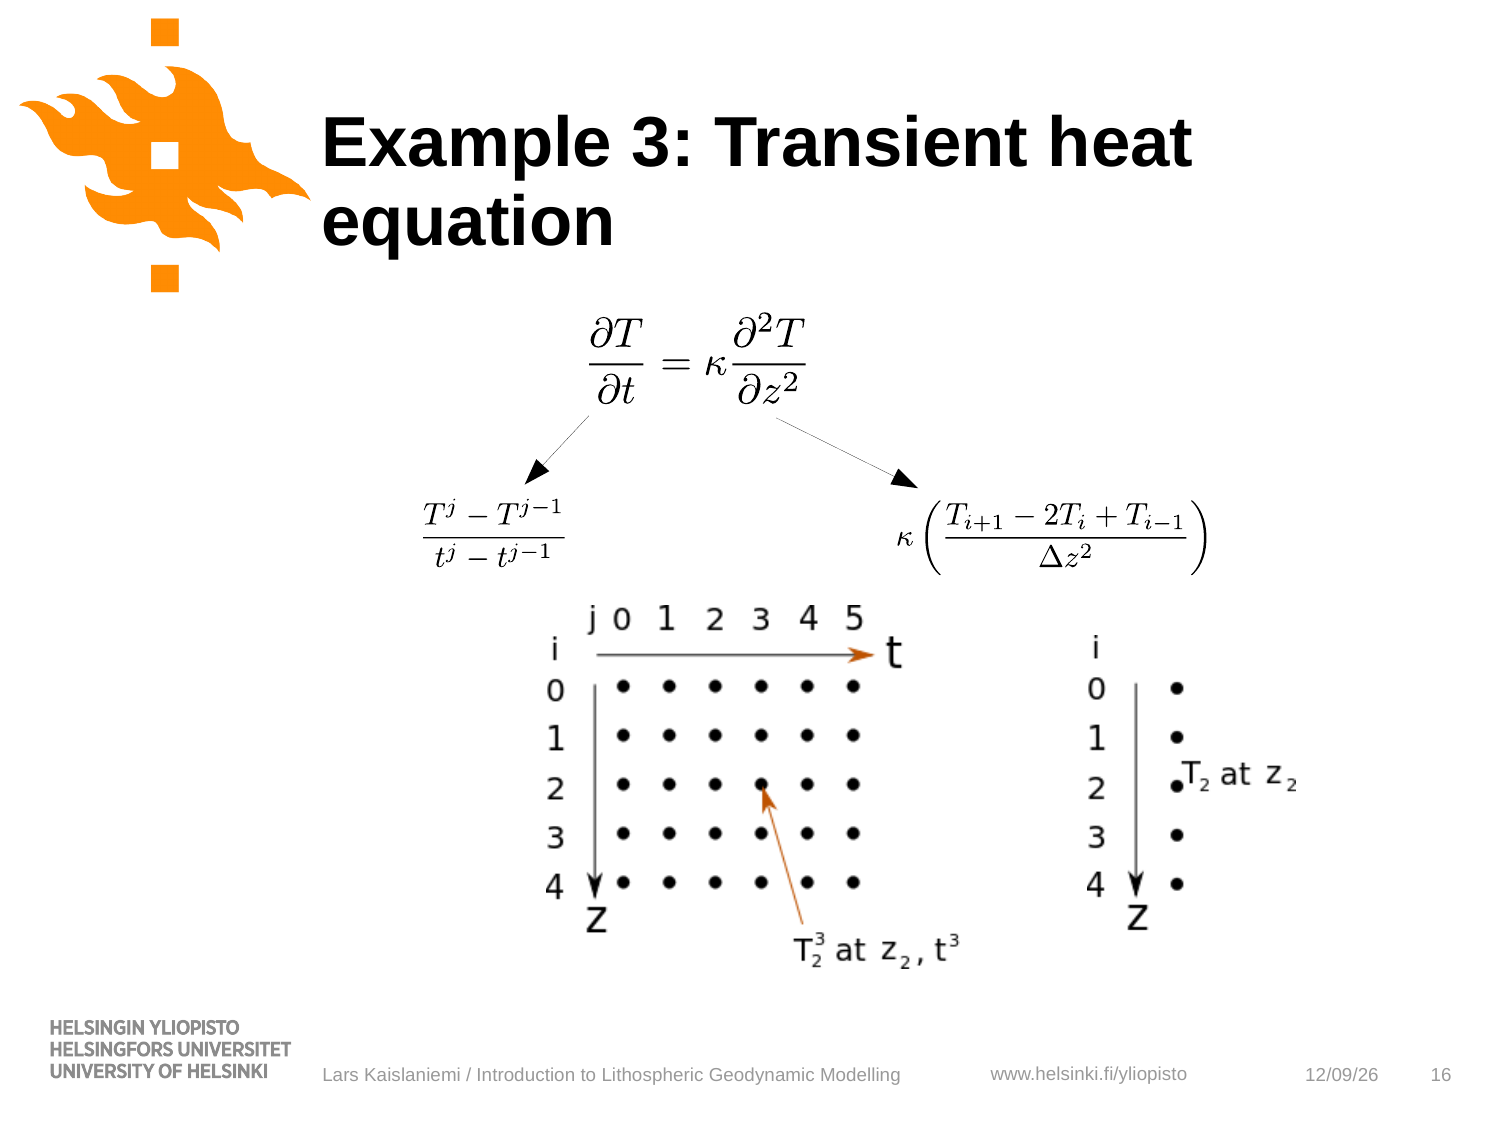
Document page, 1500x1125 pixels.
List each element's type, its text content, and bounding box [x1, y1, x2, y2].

text_box [895, 500, 1213, 576]
title Example 3: Transient heat equation [321, 87, 1447, 276]
picture [546, 605, 960, 969]
text_box [589, 312, 806, 405]
picture [1087, 635, 1296, 932]
picture [0, 0, 337, 318]
picture [32, 1001, 309, 1096]
text_box [423, 498, 565, 570]
